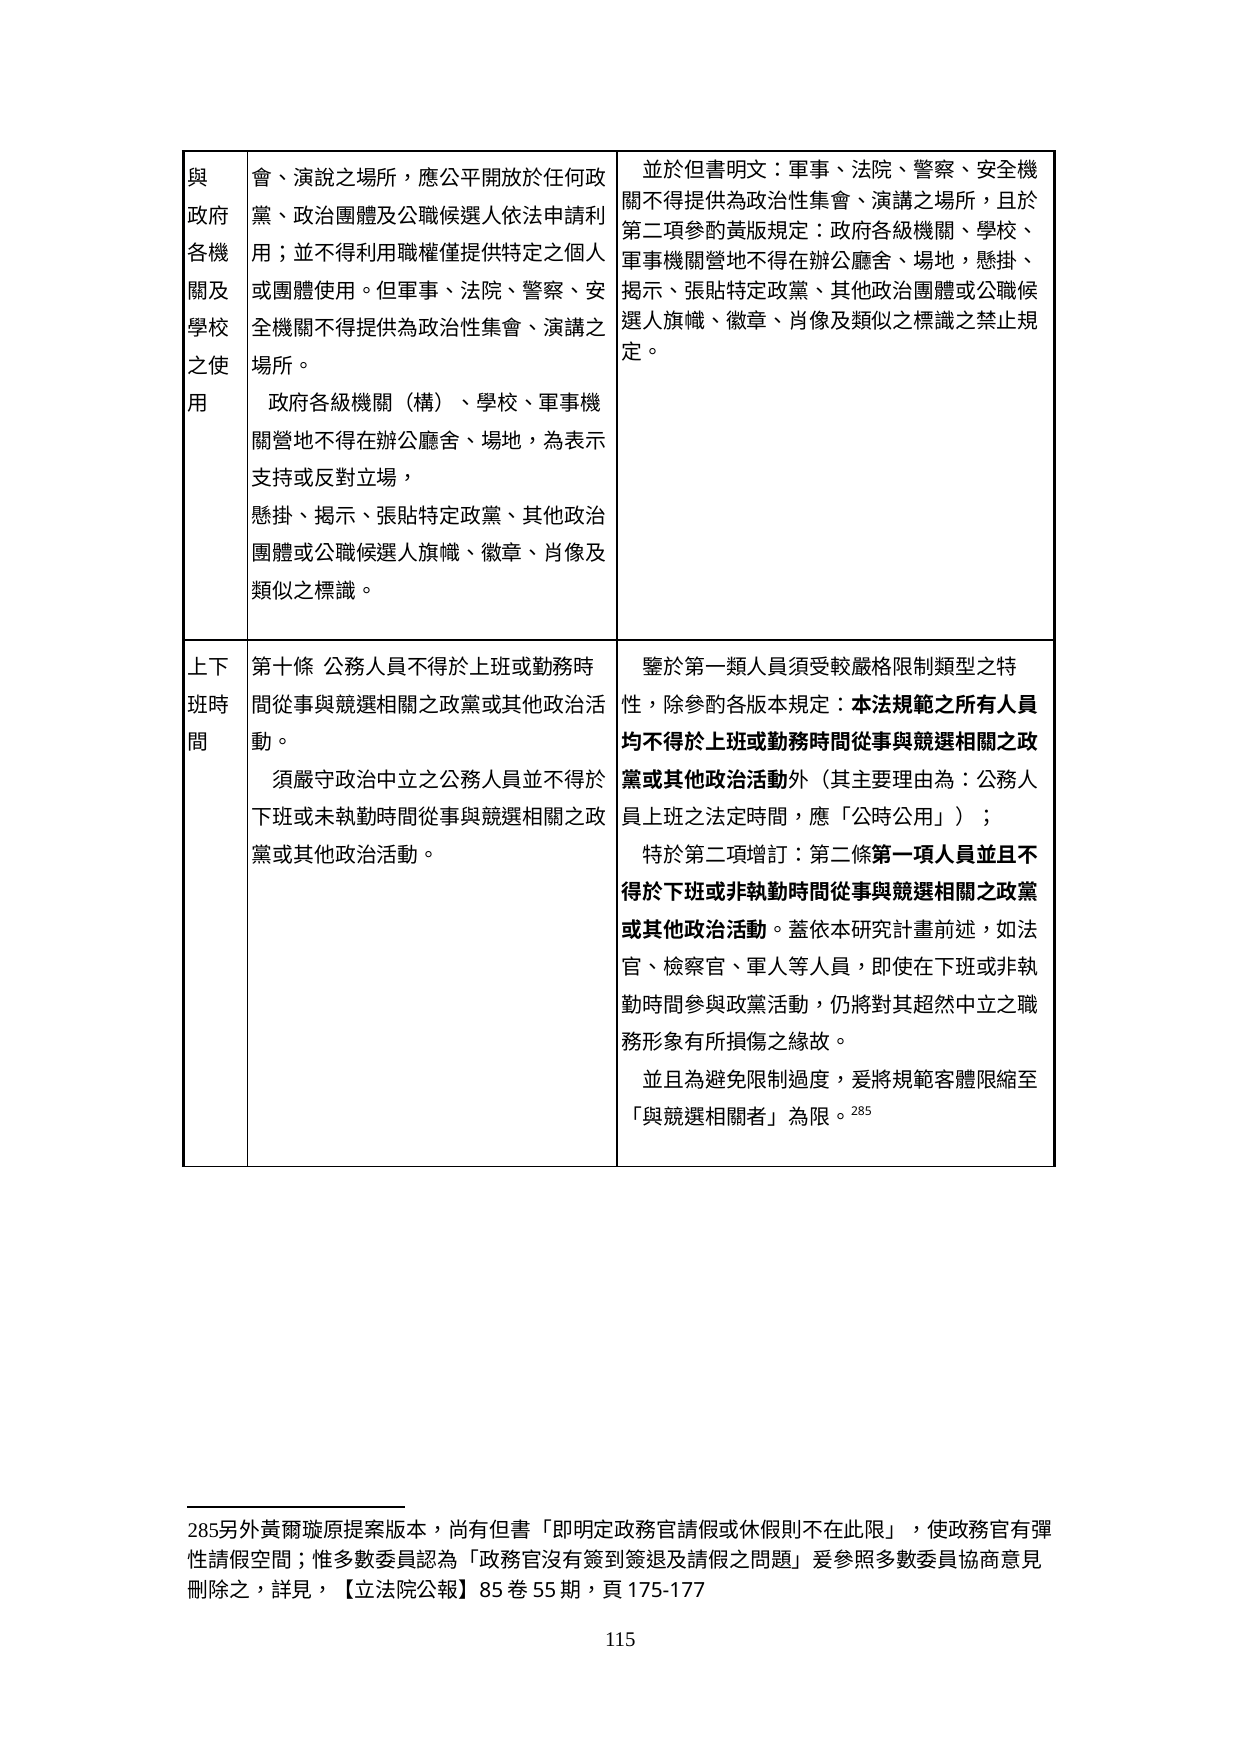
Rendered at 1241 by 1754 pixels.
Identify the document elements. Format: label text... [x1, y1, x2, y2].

table_cell 與 政府各機關及學校之使用 [185, 152, 247, 639]
table_cell 上下班時間 [185, 641, 247, 1166]
table_cell 並於但書明文：軍事、法院、警察、安全機關不得提供為政治性集會、演講之場所，且於第二項參酌黃版規定：政府各級機關、學校、軍事機關營地不得在辦公廳舍、場地，懸掛、揭示、張貼特定政黨、其他政治團體或公職候選人旗幟、徽章、肖像及類似之標識之禁止規定。 [618, 152, 1053, 639]
table_cell 會、演說之場所，應公平開放於任何政黨、政治團體及公職候選人依法申請利用；並不得利用職權僅提供特定之個人或團體使用。但軍事、法院、警察、安全機關不得提供為政治性集會、演講之場所。 政府各級機關（構）、學校、軍事機關營地不得在辦公廳舍、場地，為表示支持或反對立場， 懸掛、揭示、張貼特定政黨、其他政治團體或公職候選人旗幟、徽章、肖像及類似之標識。 [248, 152, 616, 639]
table_cell 鑒於第一類人員須受較嚴格限制類型之特性，除參酌各版本規定：本法規範之所有人員均不得於上班或勤務時間從事與競選相關之政黨或其他政治活動外（其主要理由為：公務人員上班之法定時間，應「公時公用」）； 特於第二項增訂：第二條第一項人員並且不得於下班或非執勤時間從事與競選相關之政黨或其他政治活動。蓋依本研究計畫前述，如法官、檢察官、軍人等人員，即使在下班或非執勤時間參與政黨活動，仍將對其超然中立之職務形象有所損傷之緣故。 並且為避免限制過度，爰將規範客體限縮至「與競選相關者」為限。 [618, 641, 1053, 1166]
table_cell 第十條 公務人員不得於上班或勤務時間從事與競選相關之政黨或其他政治活動。 須嚴守政治中立之公務人員並不得於下班或未執勤時間從事與競選相關之政黨或其他政治活動。 [248, 641, 616, 1166]
